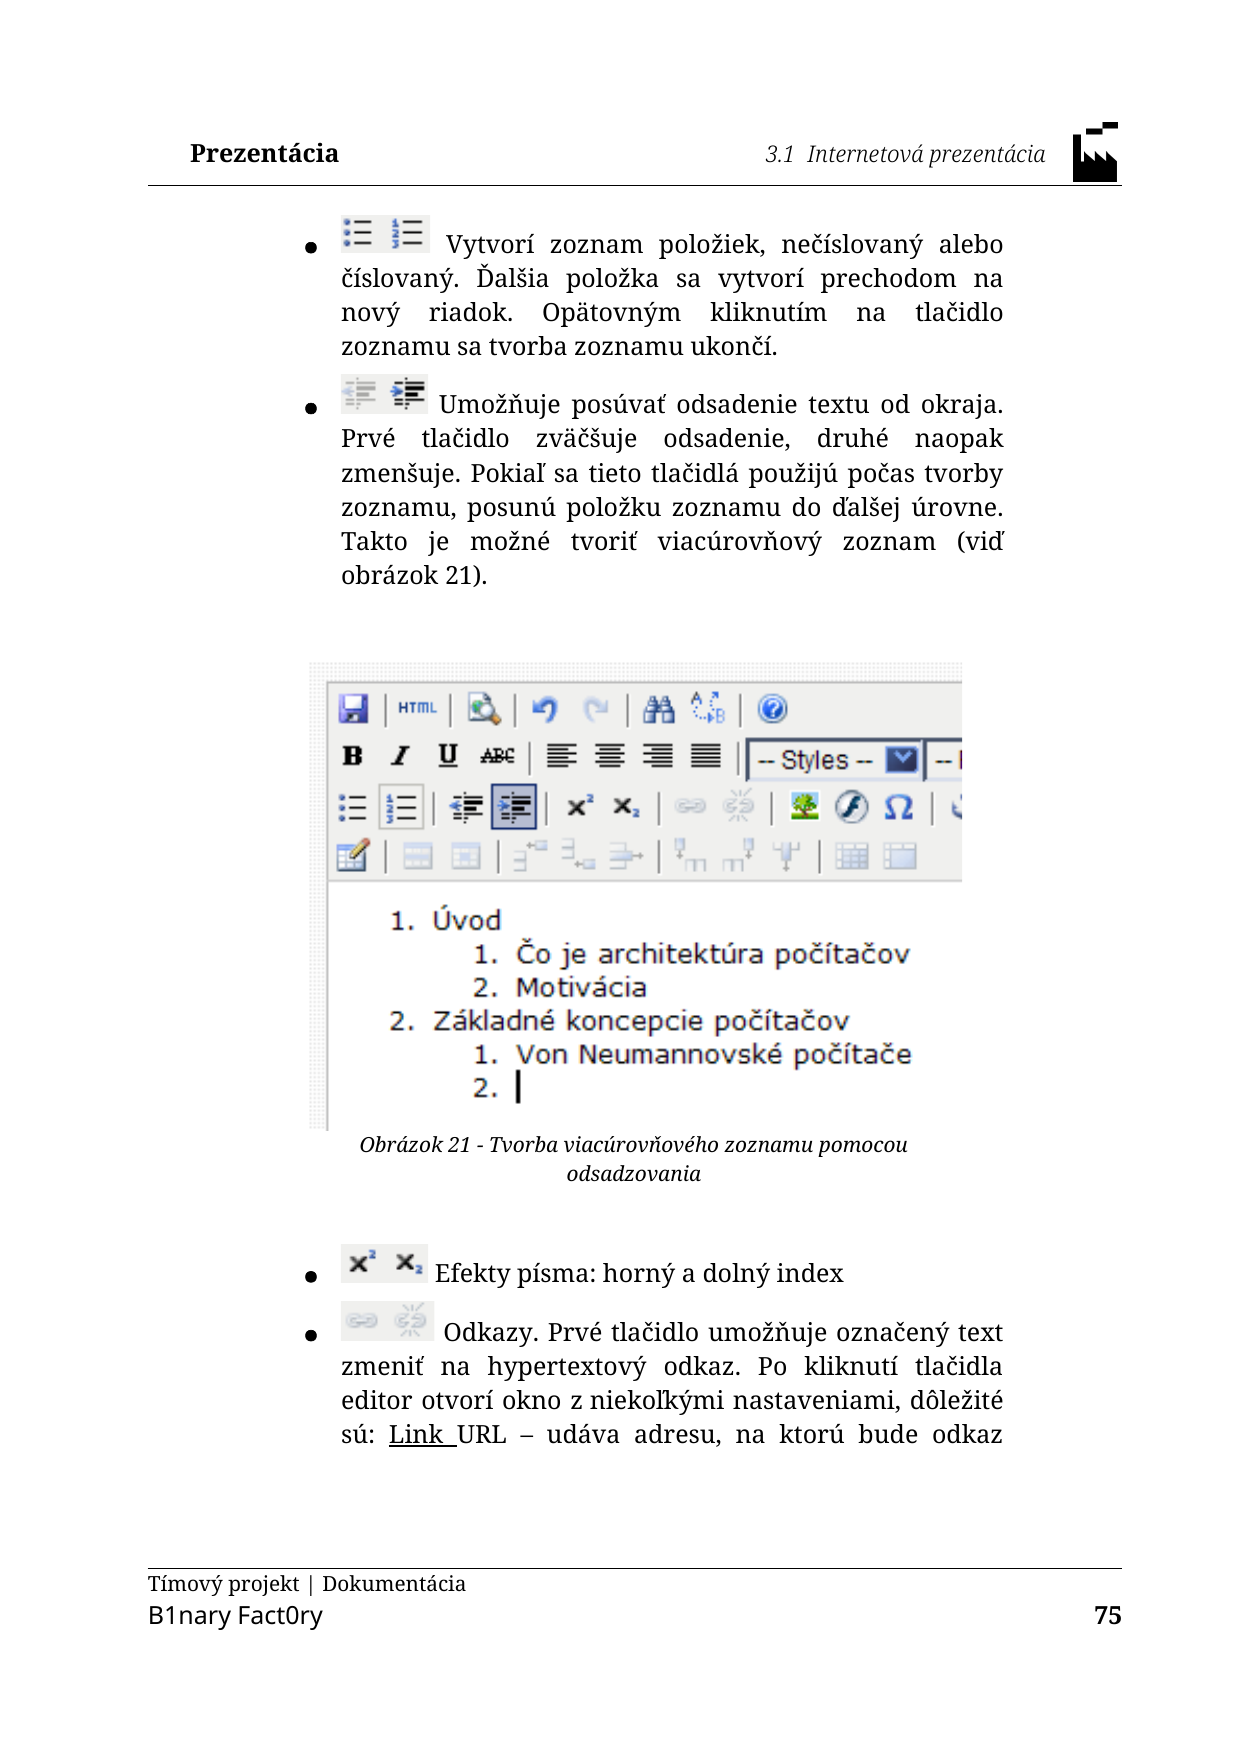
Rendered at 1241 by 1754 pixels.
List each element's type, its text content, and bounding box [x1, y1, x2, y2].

text Obrázok 21 - Tvorba viacúrovňového zoznamu pomocou odsadzovania [308, 1131, 962, 1187]
picture [340, 215, 431, 253]
picture [340, 1244, 429, 1283]
picture [308, 661, 963, 1131]
list Odkazy. Prvé tlačidlo umožňuje označený text zmeniť na hypertextový odkaz. Po kliknutí tlačidla editor otvorí okno z niekoľkými nastaveniami, dôležité sú: Link URL – udáva adresu, na ktorú bude odkaz [303, 1301, 1004, 1450]
list Efekty písma: horný a dolný index [303, 1245, 1004, 1289]
picture [340, 374, 429, 414]
list Umožňuje posúvať odsadenie textu od okraja. Prvé tlačidlo zväčšuje odsadenie, druhé naopak zmenšuje. Pokiaľ sa tieto tlačidlá použijú počas tvorby zoznamu, posunú položku zoznamu do ďalšej úrovne. Takto je možné tvoriť viacúrovňový zoznam (viď obrázok 21). [303, 374, 1004, 591]
picture [1073, 122, 1118, 182]
list Vytvorí zoznam položiek, nečíslovaný alebo číslovaný. Ďalšia položka sa vytvorí prechodom na nový riadok. Opätovným kliknutím na tlačidlo zoznamu sa tvorba zoznamu ukončí. [303, 216, 1004, 362]
picture [340, 1301, 435, 1341]
